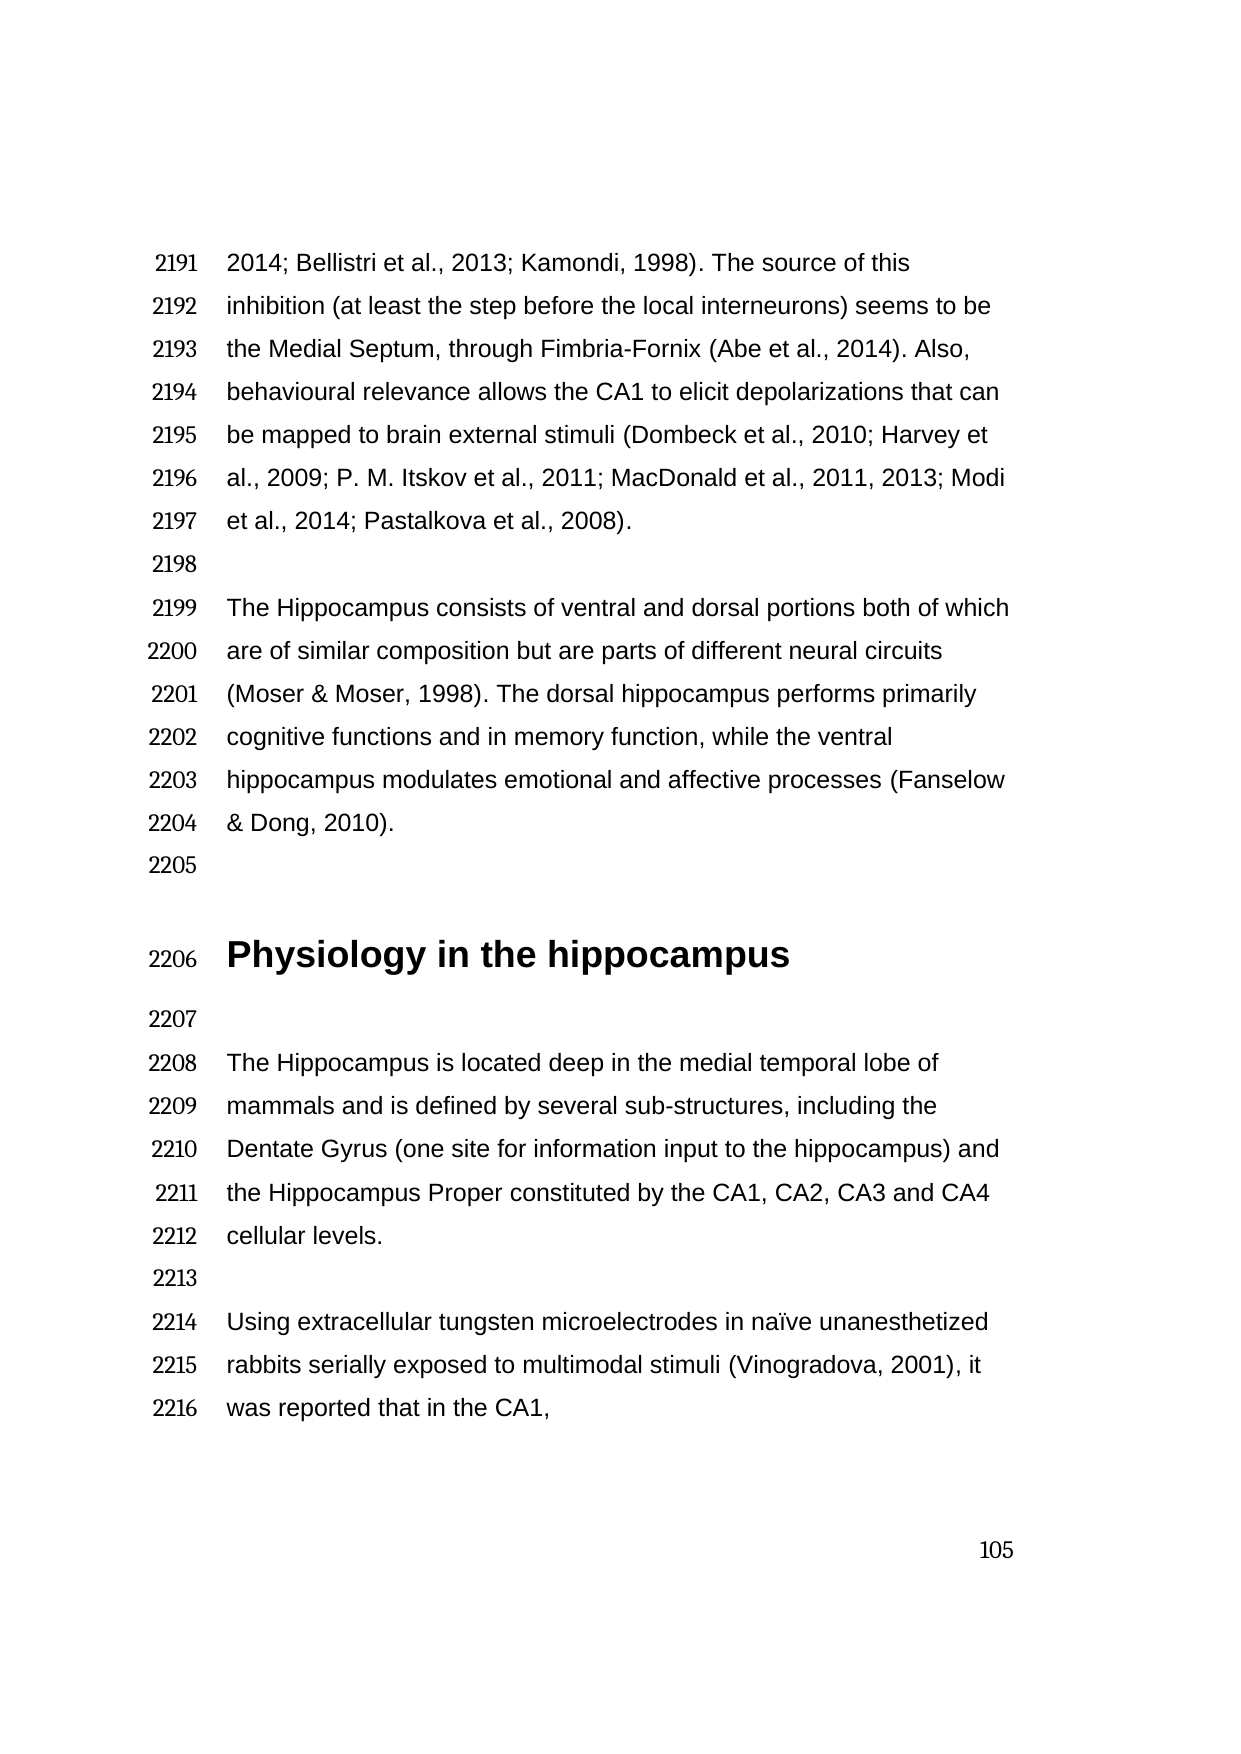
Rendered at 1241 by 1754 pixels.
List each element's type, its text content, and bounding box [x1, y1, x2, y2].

text 2014; Bellistri et al., 2013; Kamondi, 1998). The source of this inhibition (at least the step before the local interneurons) seems to be the Medial Septum, through Fimbria-Fornix (Abe et al., 2014)⁠. Also, behavioural relevance allows the CA1 to elicit depolarizations that can be mapped to brain external stimuli (Dombeck et al., 2010; Harvey et al., 2009; P. M. Itskov et al., 2011; MacDonald et al., 2011, 2013; Modi et al., 2014; Pastalkova et al., 2008). [226, 248, 1014, 535]
text The Hippocampus is located deep in the medial temporal lobe of mammals and is defined by several sub-structures, including the Dentate Gyrus (one site for information input to the hippocampus) and the Hippocampus Proper constituted by the CA1, CA2, CA3 and CA4 cellular levels. [226, 1048, 1014, 1249]
text The Hippocampus consists of ventral and dorsal portions both of which are of similar composition but are parts of different neural circuits (Moser & Moser, 1998)⁠. The dorsal hippocampus performs primarily cognitive functions and in memory function, while the ventral hippocampus modulates emotional and affective processes (Fanselow & Dong, 2010)⁠. [226, 593, 1014, 837]
text Using extracellular tungsten microelectrodes in naïve unanesthetized rabbits serially exposed to multimodal stimuli (Vinogradova, 2001)⁠, it was reported that in the CA1, [226, 1307, 1014, 1422]
subtitle Physiology in the hippocampus [226, 932, 1014, 975]
